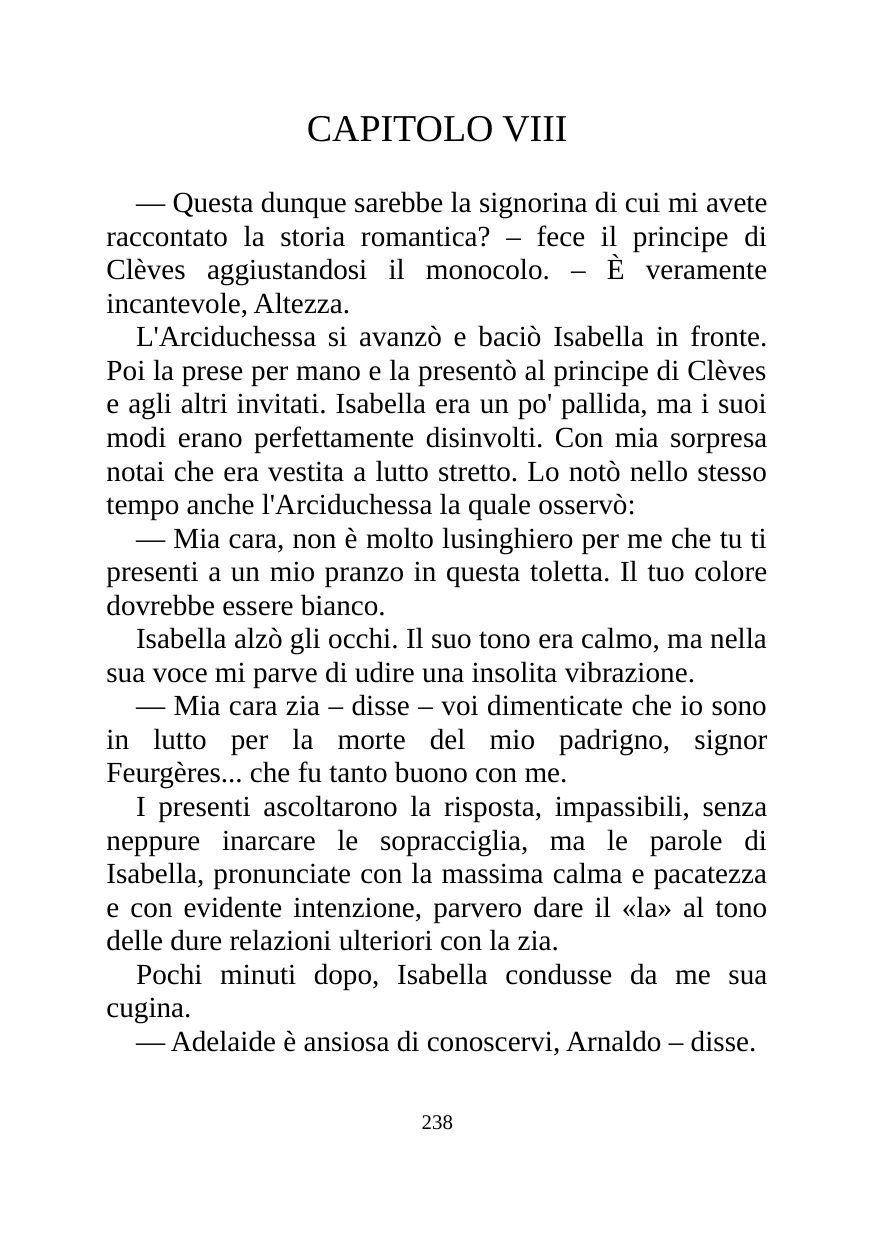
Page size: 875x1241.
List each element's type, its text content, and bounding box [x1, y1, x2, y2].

text — Mia cara zia – disse – voi dimenticate che io sono in lutto per la morte del mio padrigno, signor Feurgères... che fu tanto buono con me. [106, 688, 768, 789]
text — Mia cara, non è molto lusinghiero per me che tu ti presenti a un mio pranzo in questa toletta. Il tuo colore dovrebbe essere bianco. [106, 521, 768, 621]
text — Adelaide è ansiosa di conoscervi, Arnaldo – disse. [106, 1024, 768, 1057]
text Pochi minuti dopo, Isabella condusse da me sua cugina. [106, 957, 768, 1024]
text I presenti ascoltarono la risposta, impassibili, senza neppure inarcare le sopracciglia, ma le parole di Isabella, pronunciate con la massima calma e pacatezza e con evidente intenzione, parvero dare il «la» al tono delle dure relazioni ulteriori con la zia. [106, 789, 768, 957]
subtitle CAPITOLO VIII [106, 106, 768, 150]
text L'Arciduchessa si avanzò e baciò Isabella in fronte. Poi la prese per mano e la presentò al principe di Clèves e agli altri invitati. Isabella era un po' pallida, ma i suoi modi erano perfettamente disinvolti. Con mia sorpresa notai che era vestita a lutto stretto. Lo notò nello stesso tempo anche l'Arciduchessa la quale osservò: [106, 319, 768, 521]
text — Questa dunque sarebbe la signorina di cui mi avete raccontato la storia romantica? – fece il principe di Clèves aggiustandosi il monocolo. – È veramente incantevole, Altezza. [106, 185, 768, 319]
text Isabella alzò gli occhi. Il suo tono era calmo, ma nella sua voce mi parve di udire una insolita vibrazione. [106, 621, 768, 688]
